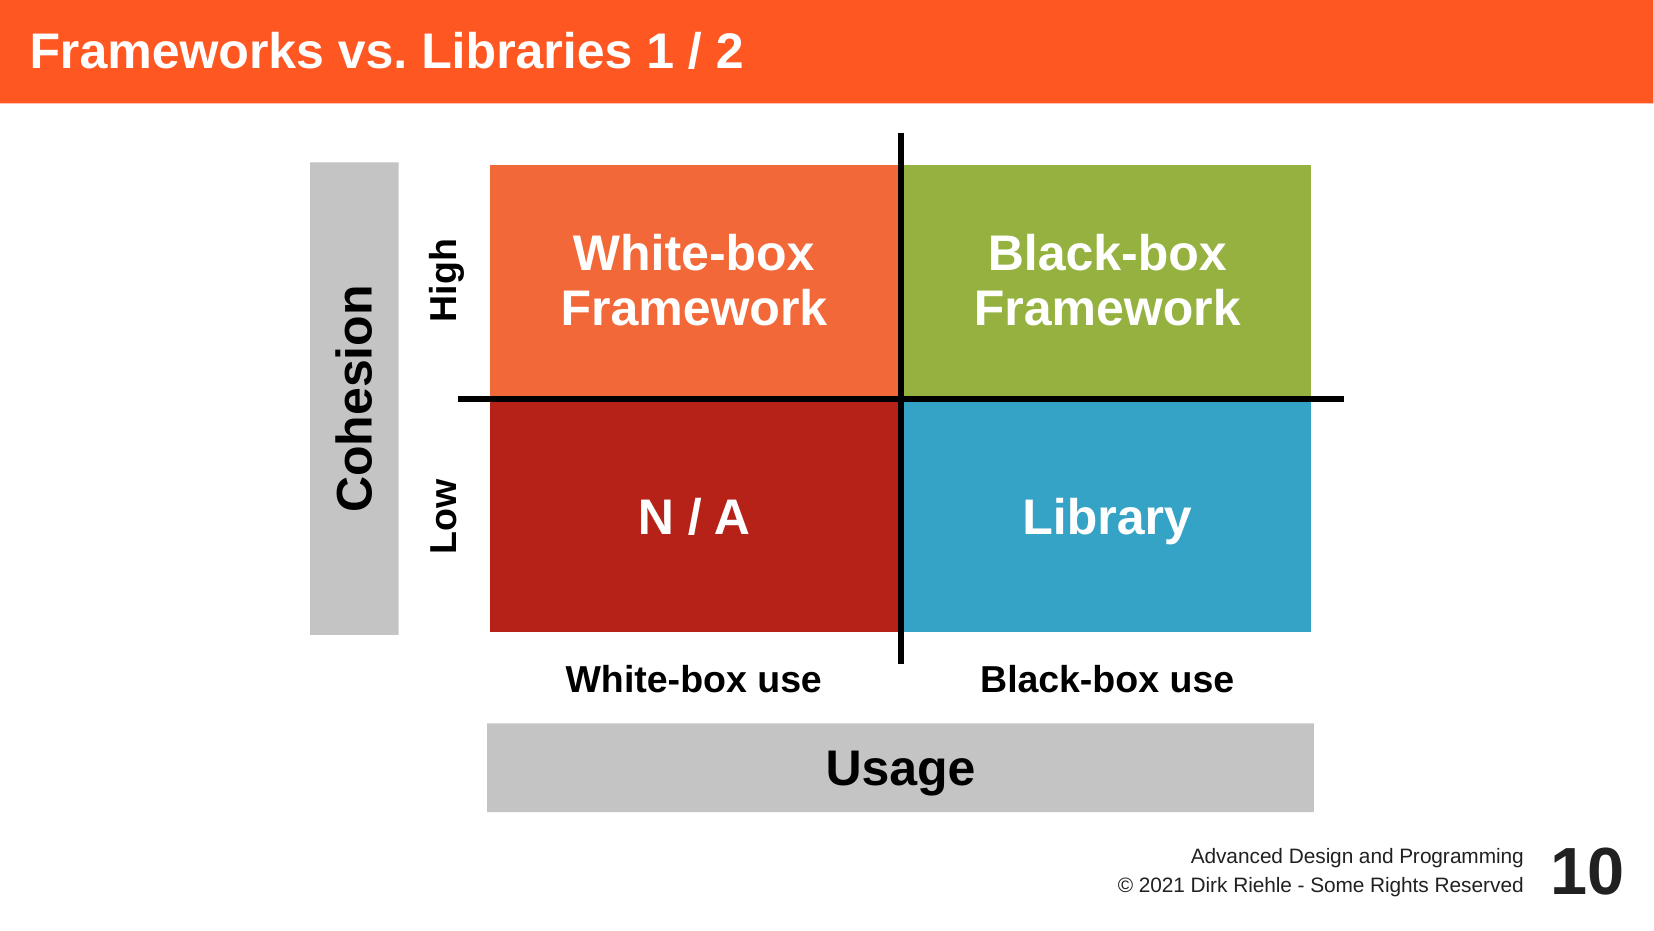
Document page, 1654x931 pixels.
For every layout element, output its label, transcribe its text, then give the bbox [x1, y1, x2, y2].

title Frameworks vs. Libraries 1 / 2 [0, 0, 1654, 104]
text_box Low [399, 399, 488, 635]
text_box N / A [488, 402, 898, 634]
text_box White-box Framework [488, 162, 898, 396]
text_box Black-box use [900, 634, 1314, 723]
text_box High [399, 162, 488, 399]
text_box Cohesion [310, 162, 399, 635]
text_box Library [904, 402, 1314, 634]
text_box Usage [487, 723, 1314, 813]
text_box White-box use [487, 634, 900, 723]
text_box Black-box Framework [904, 162, 1314, 396]
